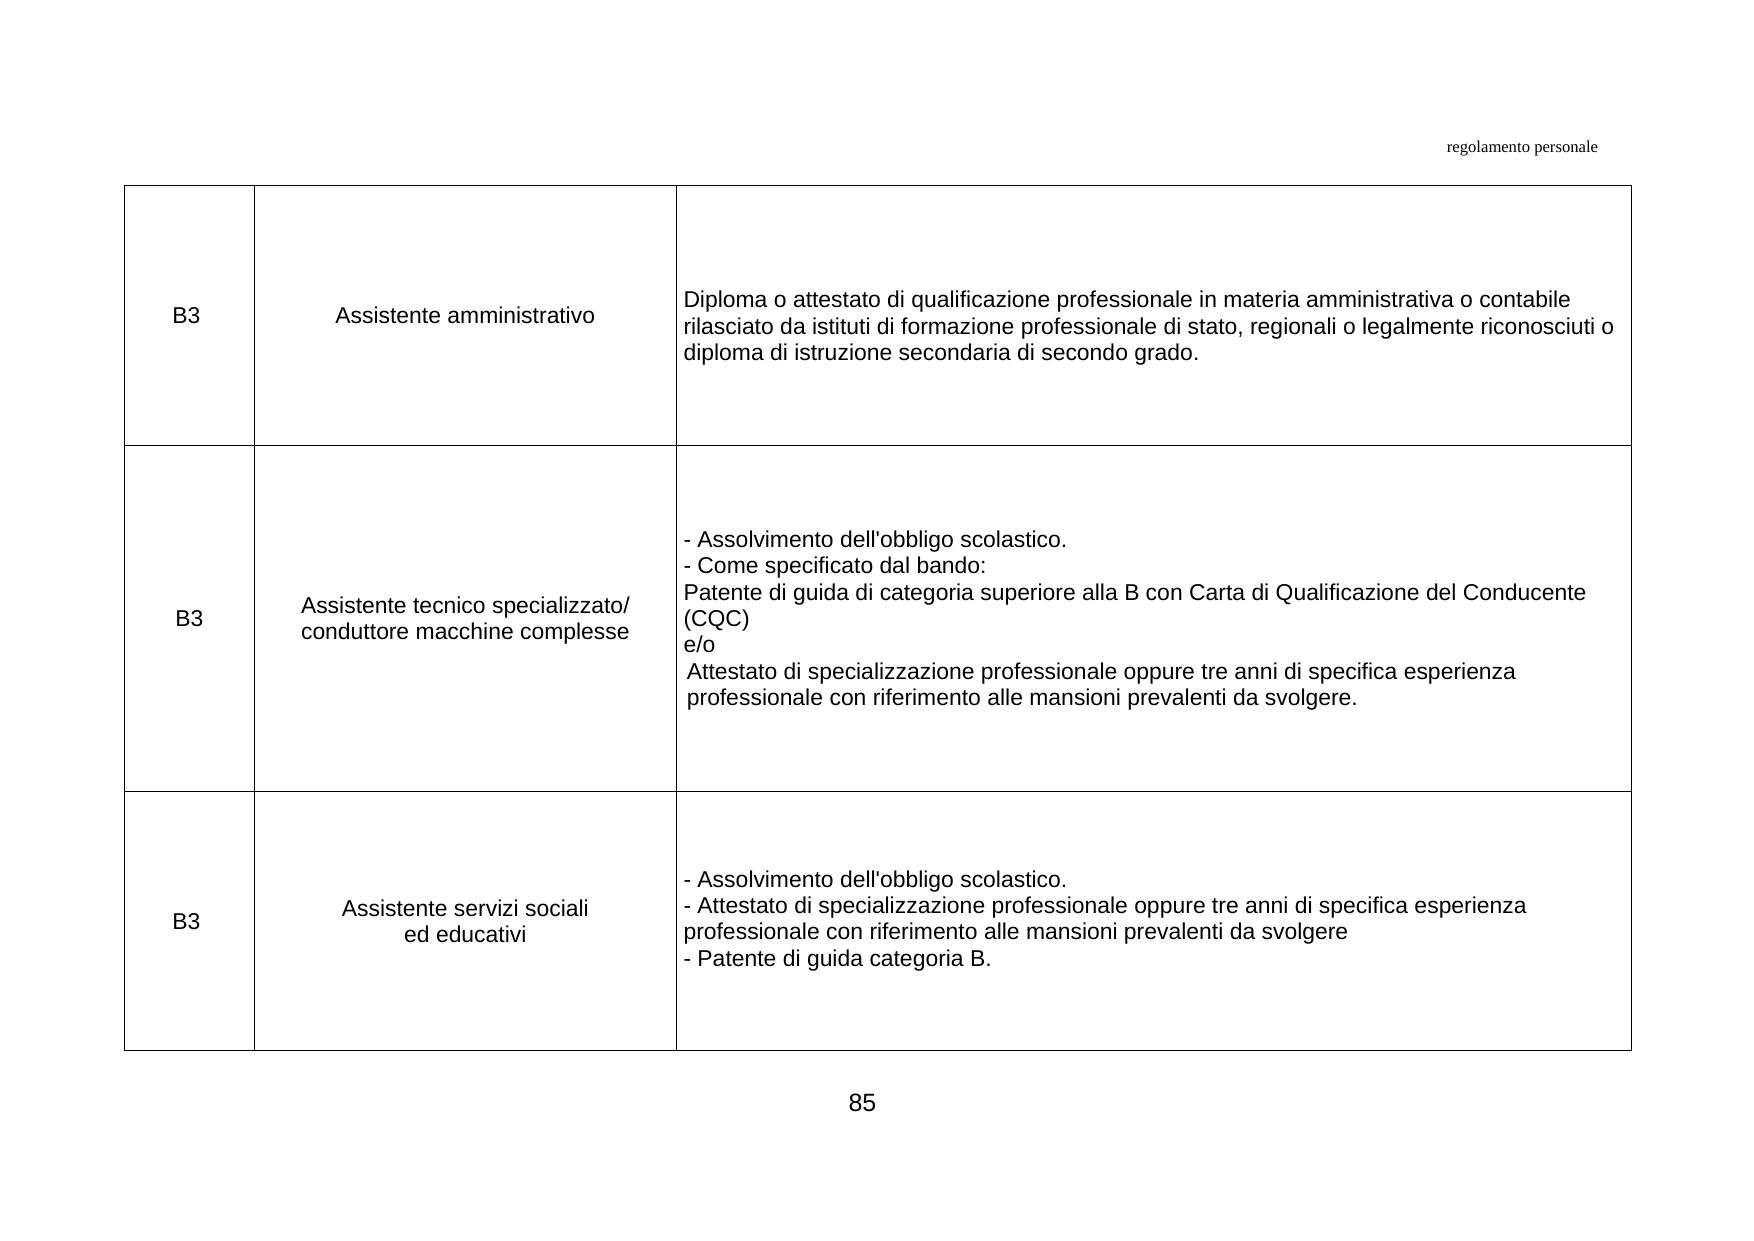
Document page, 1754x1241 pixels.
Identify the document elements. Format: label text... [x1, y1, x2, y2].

table_cell - Assolvimento dell'obbligo scolastico. - Come specificato dal bando: Patente di guida di categoria superiore alla B con Carta di Qualificazione del Conducente (CQC) e/o Attestato di specializzazione professionale oppure tre anni di specifica esperienza professionale con riferimento alle mansioni prevalenti da svolgere. [677, 446, 1631, 791]
table_cell Diploma o attestato di qualificazione professionale in materia amministrativa o contabile rilasciato da istituti di formazione professionale di stato, regionali o legalmente riconosciuti o diploma di istruzione secondaria di secondo grado. [677, 186, 1631, 444]
table_cell B3 [125, 792, 254, 1050]
table_cell B3 [125, 186, 254, 444]
table_cell Assistente tecnico specializzato/ conduttore macchine complesse [255, 446, 676, 791]
table_cell B3 [125, 446, 254, 791]
table_cell Assistente servizi sociali ed educativi [255, 792, 676, 1050]
table_cell - Assolvimento dell'obbligo scolastico. - Attestato di specializzazione professionale oppure tre anni di specifica esperienza professionale con riferimento alle mansioni prevalenti da svolgere - Patente di guida categoria B. [677, 792, 1631, 1050]
table_cell Assistente amministrativo [255, 186, 676, 444]
